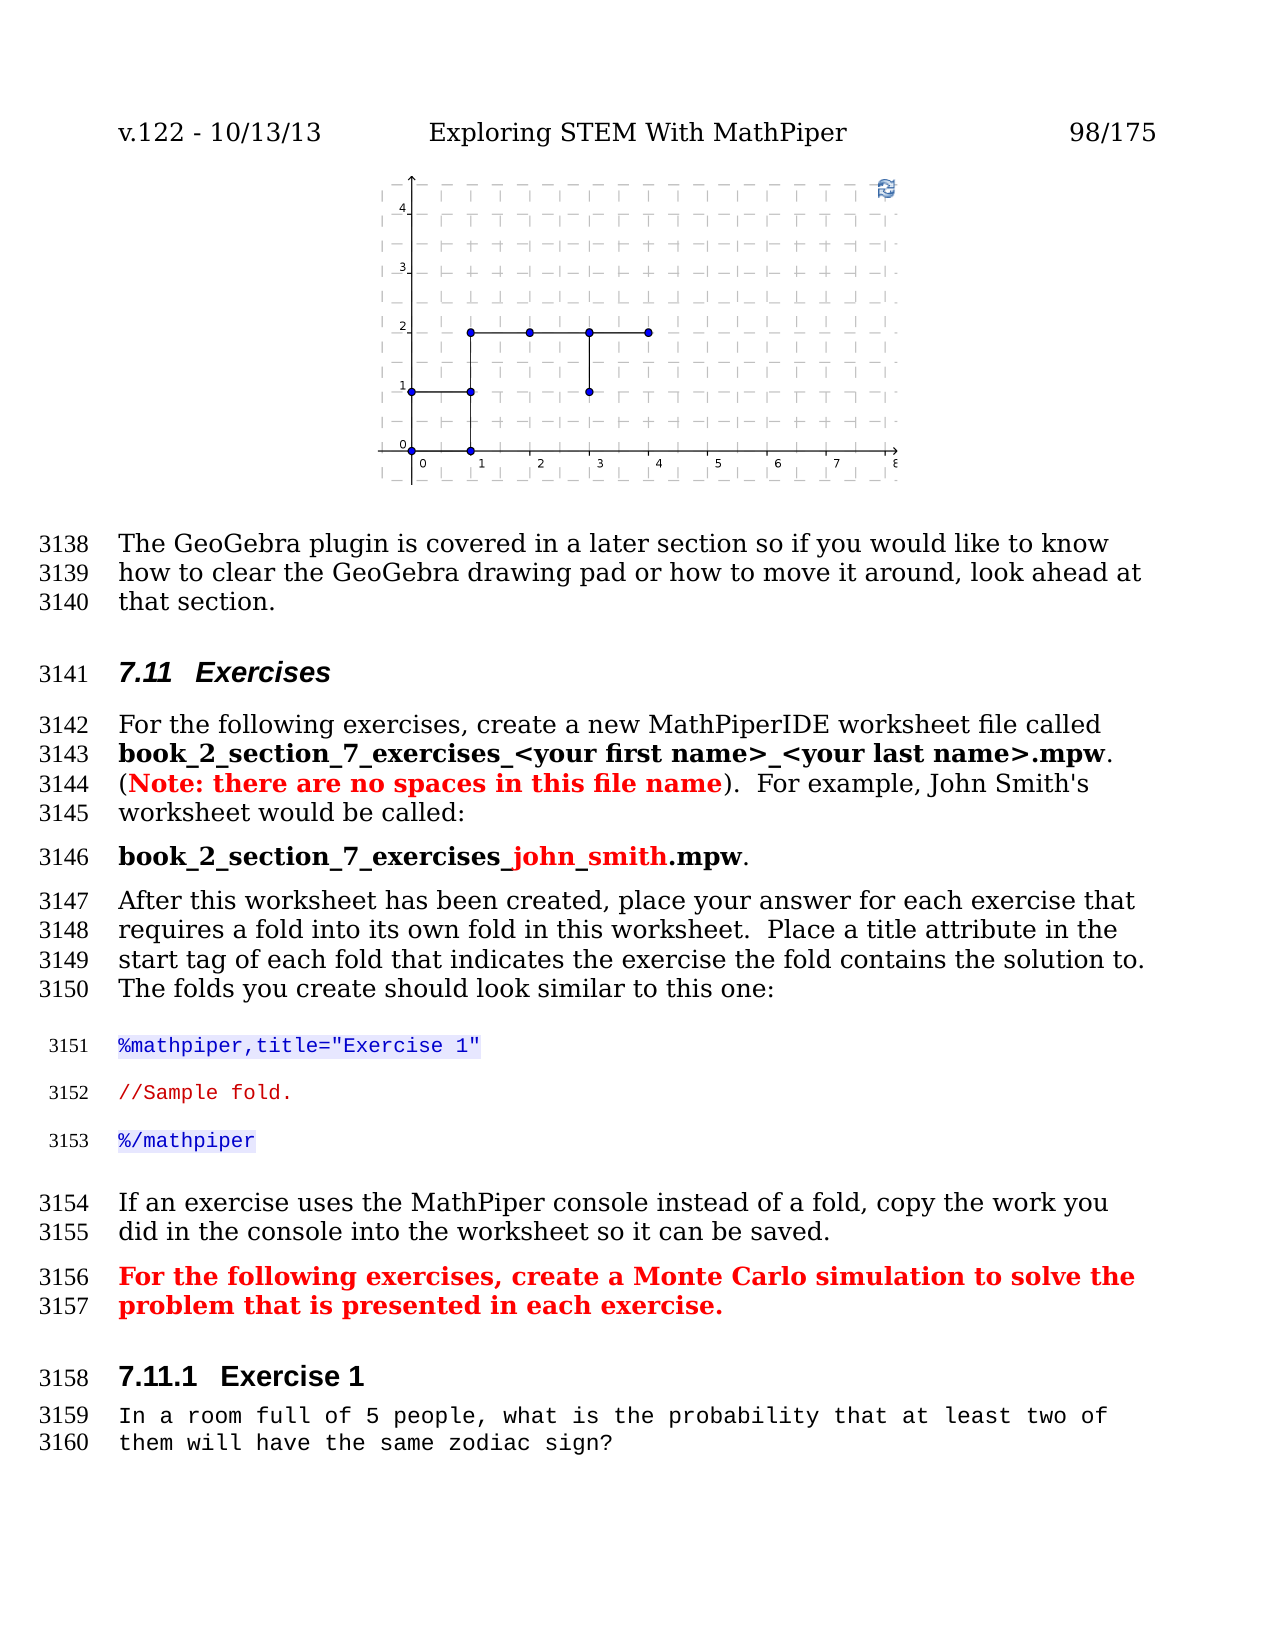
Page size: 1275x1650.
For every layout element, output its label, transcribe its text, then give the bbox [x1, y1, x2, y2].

picture [377, 176, 898, 485]
text In a room full of 5 people, what is the probability that at least two of them will have the same zodiac sign? [118, 1405, 1157, 1457]
text book_2_section_7_exercises_john_smith.mpw. [118, 842, 1157, 871]
text For the following exercises, create a new MathPiperIDE worksheet file called book_2_section_7_exercises_<your first name>_<your last name>.mpw. (Note: there are no spaces in this file name). For example, John Smith's worksheet would be called: [118, 710, 1157, 827]
text %/mathpiper [118, 1130, 1157, 1153]
text //Sample fold. [118, 1082, 1157, 1106]
subtitle Exercise 1 [118, 1359, 1157, 1393]
text After this worksheet has been created, place your answer for each exercise that requires a fold into its own fold in this worksheet. Place a title attribute in the start tag of each fold that indicates the exercise the fold contains the solution to. The folds you create should look similar to this one: [118, 886, 1157, 1003]
text The GeoGebra plugin is covered in a later section so if you would like to know how to clear the GeoGebra drawing pad or how to move it around, look ahead at that section. [118, 529, 1157, 616]
subtitle Exercises [118, 656, 1157, 689]
text %mathpiper,title="Exercise 1" [118, 1035, 1157, 1059]
text If an exercise uses the MathPiper console instead of a fold, copy the work you did in the console into the worksheet so it can be saved. [118, 1188, 1157, 1247]
text For the following exercises, create a Monte Carlo simulation to solve the problem that is presented in each exercise. [118, 1262, 1157, 1320]
